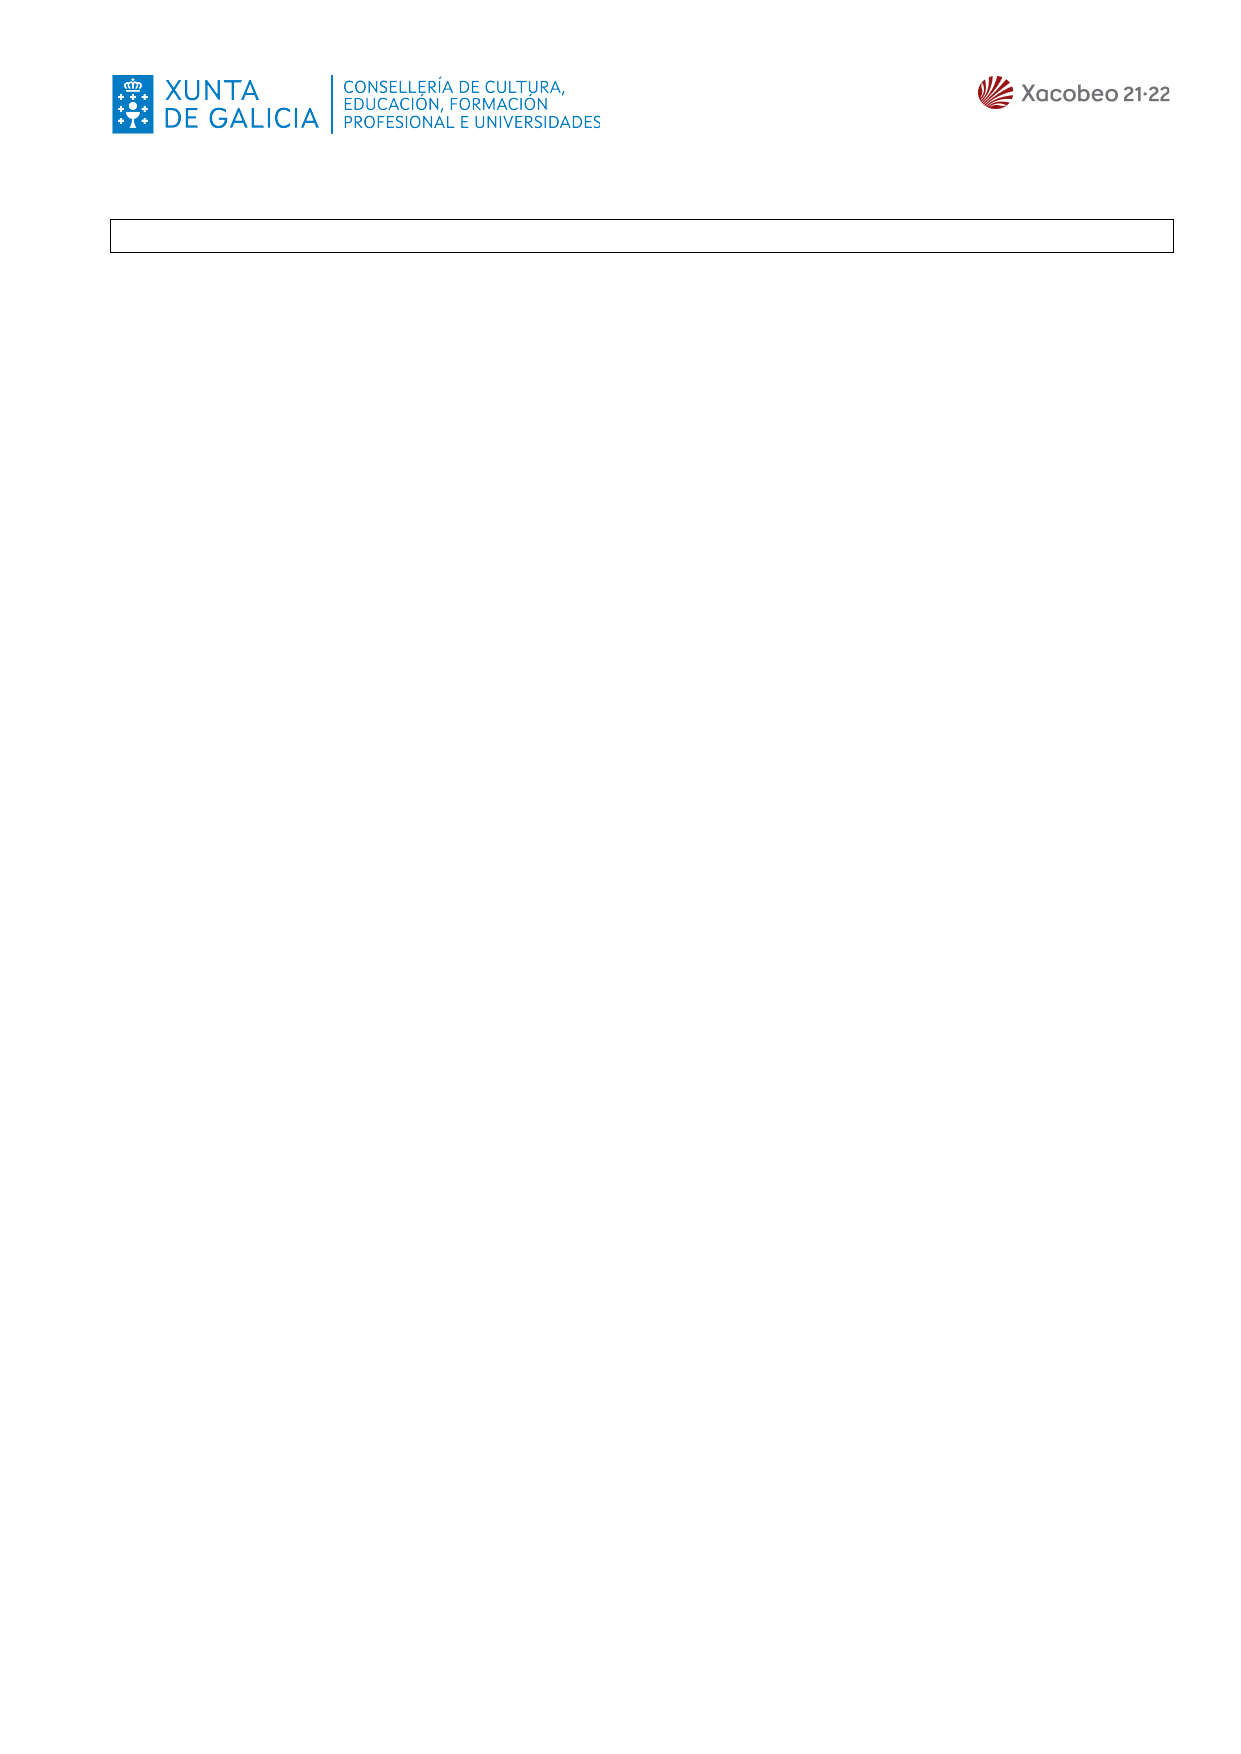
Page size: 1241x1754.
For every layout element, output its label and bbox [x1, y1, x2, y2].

table_header [111, 220, 1173, 252]
